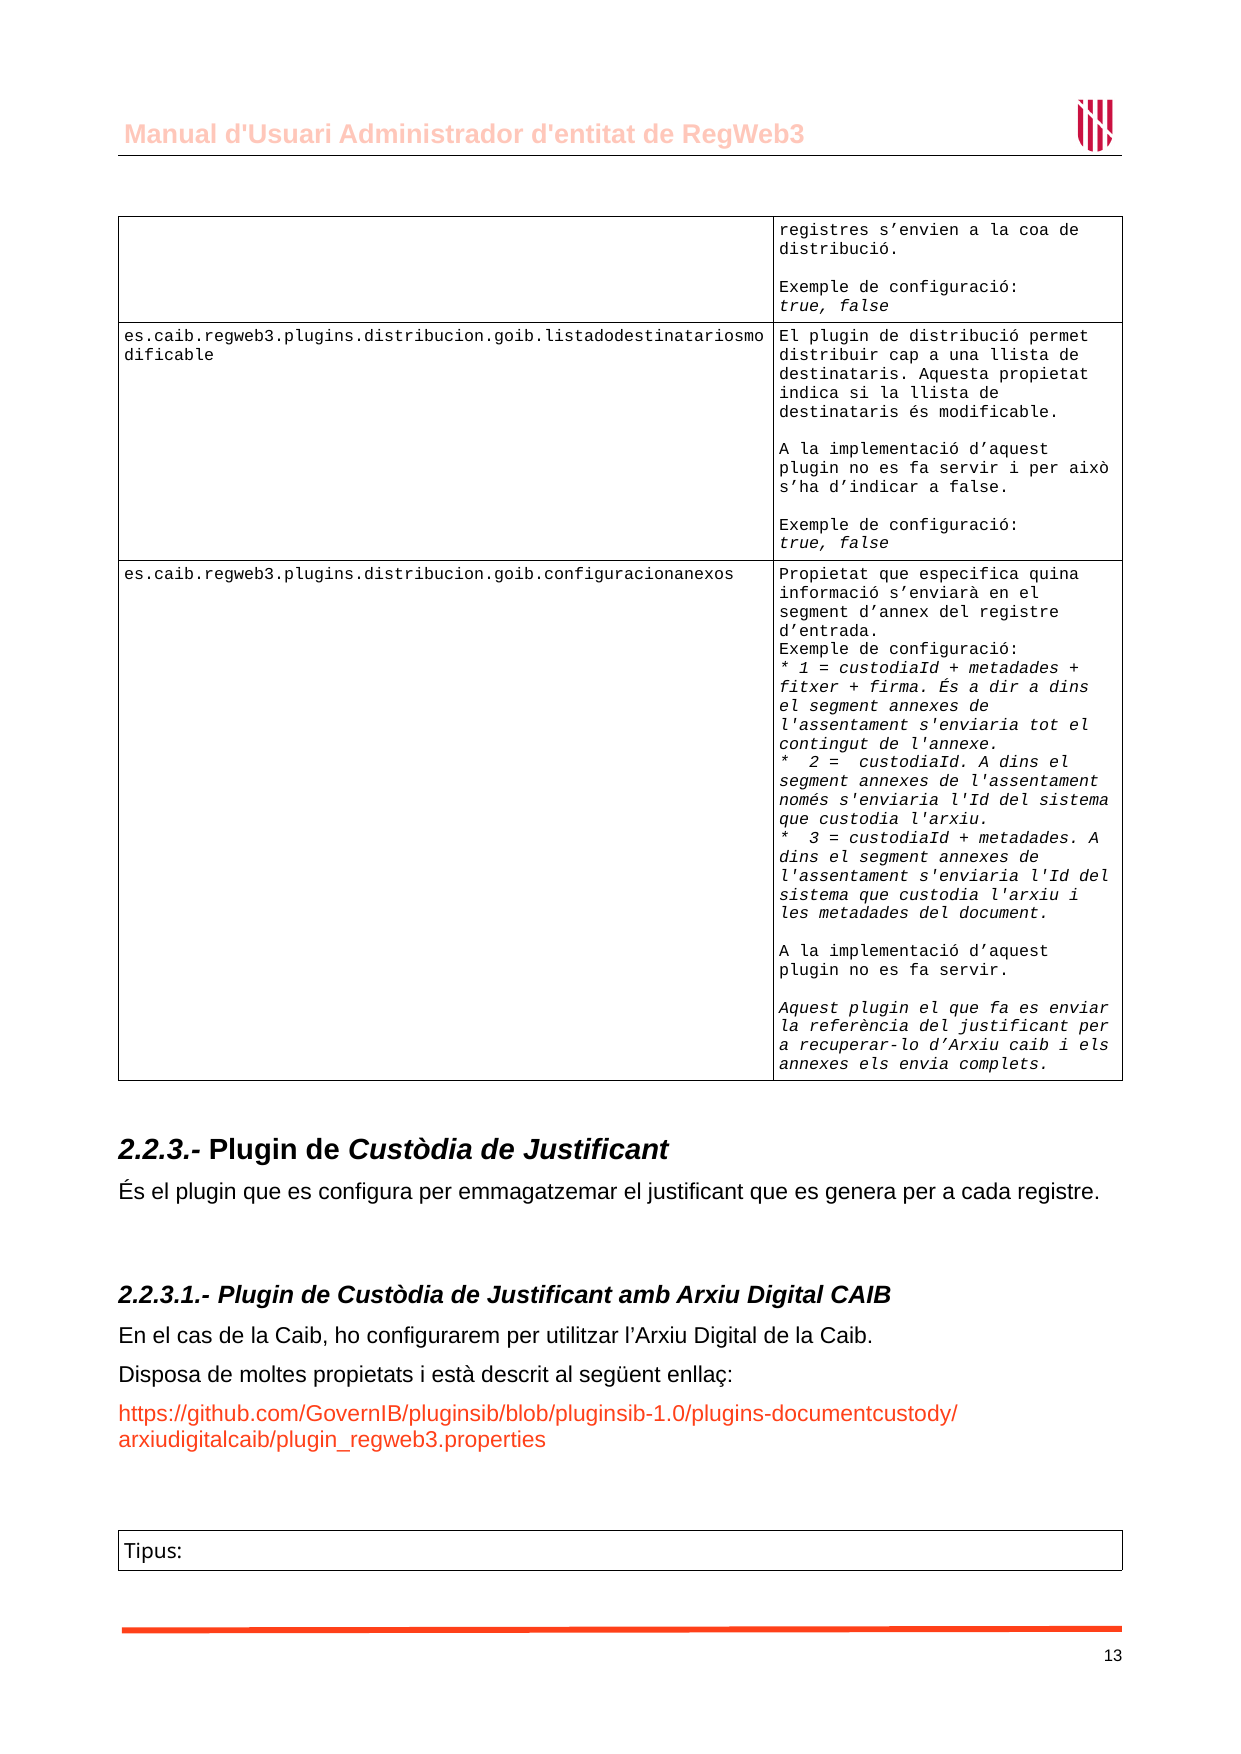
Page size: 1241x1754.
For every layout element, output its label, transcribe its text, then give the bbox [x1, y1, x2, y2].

table_header Tipus: [119, 1531, 1122, 1570]
table_cell registres s’envien a la coa de distribució. Exemple de configuració: true, false [774, 217, 1122, 322]
text És el plugin que es configura per emmagatzemar el justificant que es genera per a cada registre. [118, 1178, 1122, 1204]
subtitle Plugin de Custòdia de Justificant [118, 1132, 1122, 1165]
text https://github.com/GovernIB/pluginsib/blob/pluginsib-1.0/plugins-documentcustody/arxiudigitalcaib/plugin_regweb3.properties [118, 1399, 1122, 1452]
table_cell [119, 217, 773, 322]
table_cell es.caib.regweb3.plugins.distribucion.goib.listadodestinatariosmodificable [119, 323, 773, 560]
table_cell El plugin de distribució permet distribuir cap a una llista de destinataris. Aquesta propietat indica si la llista de destinataris és modificable. A la implementació d’aquest plugin no es fa servir i per això s’ha d’indicar a false. Exemple de configuració: true, false [774, 323, 1122, 560]
text Disposa de moltes propietats i està descrit al següent enllaç: [118, 1361, 1122, 1387]
subtitle Plugin de Custòdia de Justificant amb Arxiu Digital CAIB [118, 1281, 1122, 1309]
text En el cas de la Caib, ho configurarem per utilitzar l’Arxiu Digital de la Caib. [118, 1322, 1122, 1348]
picture [1075, 97, 1115, 153]
table_cell Propietat que especifica quina informació s’enviarà en el segment d’annex del registre d’entrada. Exemple de configuració: * 1 = custodiaId + metadades + fitxer + firma. És a dir a dins el segment annexes de l'assentament s'enviaria tot el contingut de l'annexe. * 2 = custodiaId. A dins el segment annexes de l'assentament només s'enviaria l'Id del sistema que custodia l'arxiu. * 3 = custodiaId + metadades. A dins el segment annexes de l'assentament s'enviaria l'Id del sistema que custodia l'arxiu i les metadades del document. A la implementació d’aquest plugin no es fa servir. Aquest plugin el que fa es enviar la referència del justificant per a recuperar-lo d’Arxiu caib i els annexes els envia complets. [774, 561, 1122, 1080]
table_cell es.caib.regweb3.plugins.distribucion.goib.configuracionanexos [119, 561, 773, 1080]
